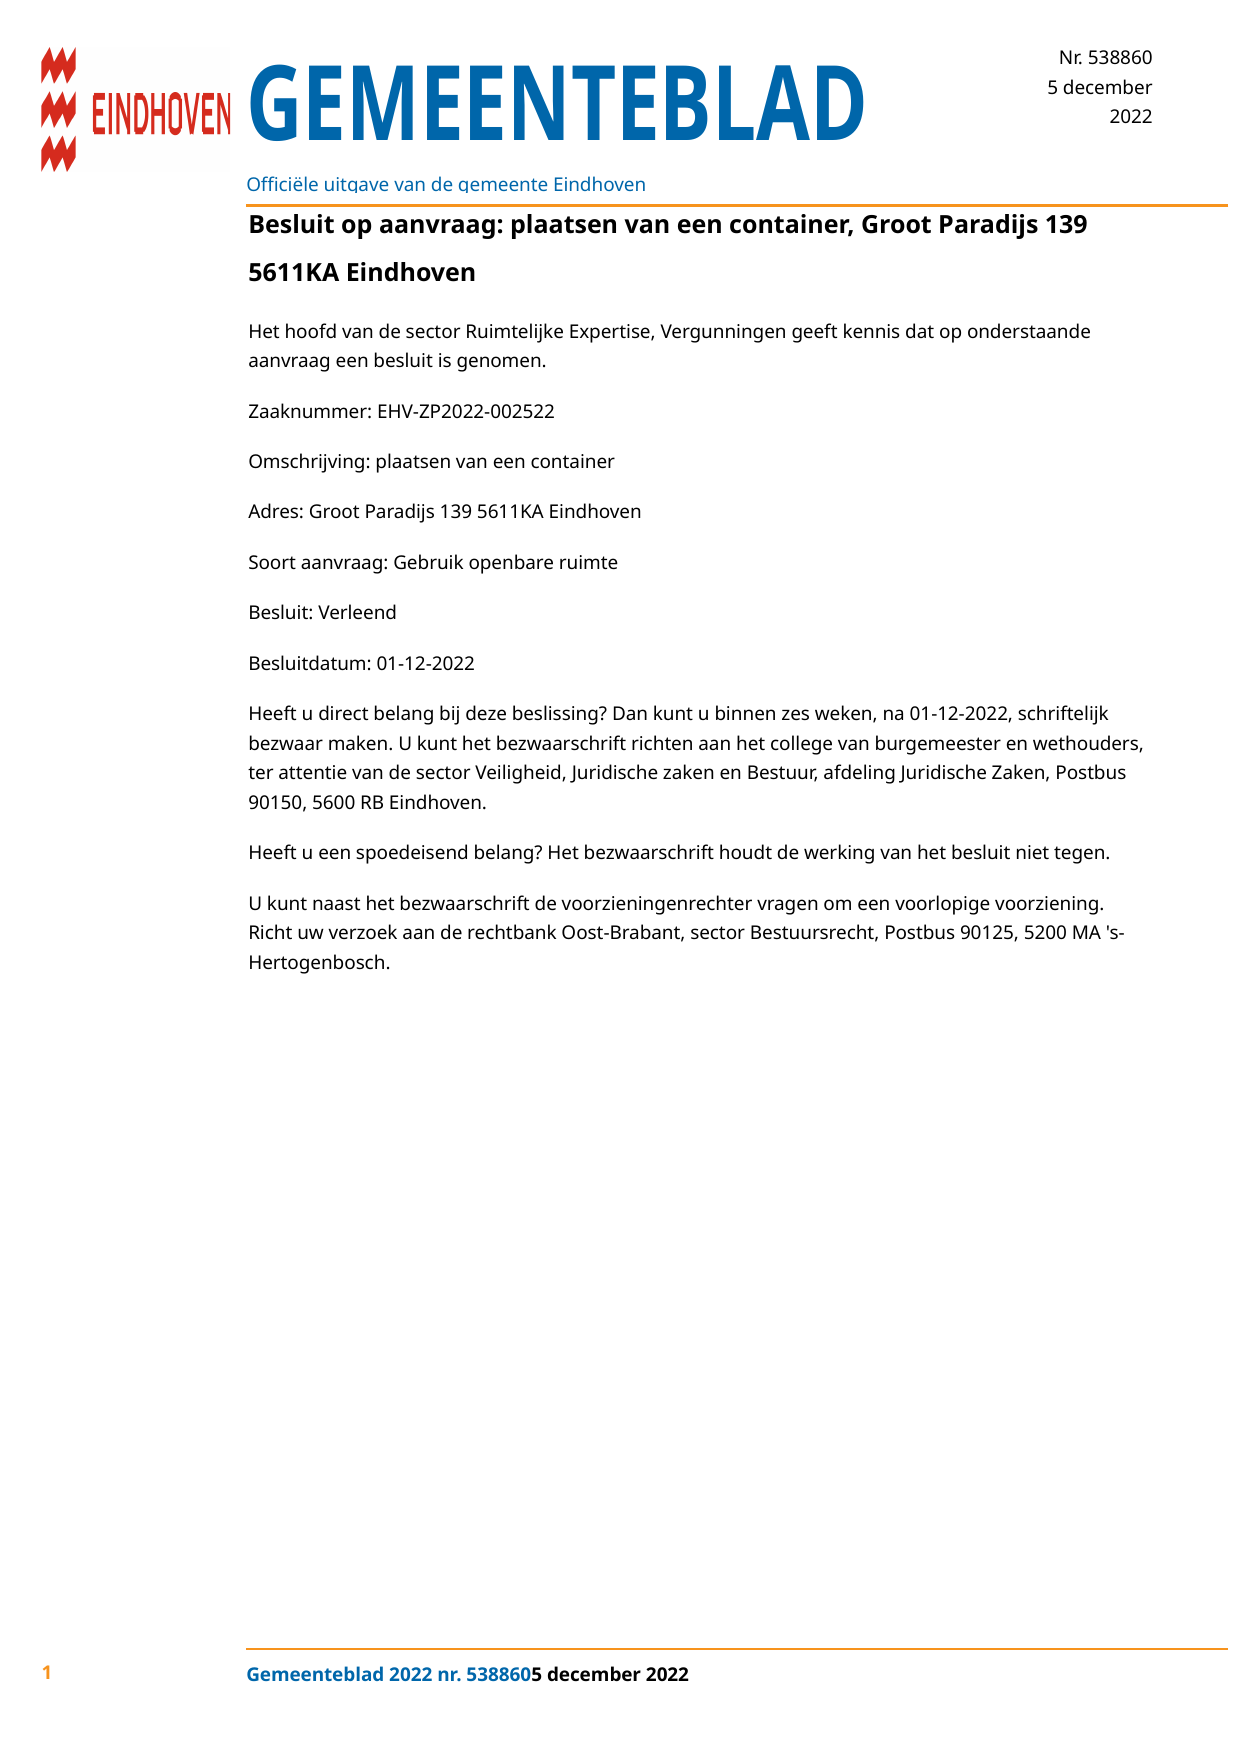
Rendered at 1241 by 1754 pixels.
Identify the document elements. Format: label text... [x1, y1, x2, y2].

text Omschrijving: plaatsen van een container [248, 448, 1152, 474]
text Heeft u een spoedeisend belang? Het bezwaarschrift houdt de werking van het besluit niet tegen. [248, 839, 1152, 865]
text Het hoofd van de sector Ruimtelijke Expertise, Vergunningen geeft kennis dat op onderstaande aanvraag een besluit is genomen. [248, 318, 1152, 373]
text U kunt naast het bezwaarschrift de voorzieningenrechter vragen om een voorlopige voorziening. Richt uw verzoek aan de rechtbank Oost-Brabant, sector Bestuursrecht, Postbus 90125, 5200 MA 's-Hertogenbosch. [248, 890, 1152, 975]
text Soort aanvraag: Gebruik openbare ruimte [248, 549, 1152, 575]
text Heeft u direct belang bij deze beslissing? Dan kunt u binnen zes weken, na 01-12-2022, schriftelijk bezwaar maken. U kunt het bezwaarschrift richten aan het college van burgemeester en wethouders, ter attentie van de sector Veiligheid, Juridische zaken en Bestuur, afdeling Juridische Zaken, Postbus 90150, 5600 RB Eindhoven. [248, 700, 1152, 815]
text Besluit op aanvraag: plaatsen van een container, Groot Paradijs 139 5611KA Eindhoven [248, 207, 1152, 288]
text Besluitdatum: 01-12-2022 [248, 650, 1152, 676]
text Besluit: Verleend [248, 599, 1152, 625]
text Zaaknummer: EHV-ZP2022-002522 [248, 398, 1152, 424]
text Adres: Groot Paradijs 139 5611KA Eindhoven [248, 499, 1152, 524]
picture [41, 47, 231, 172]
